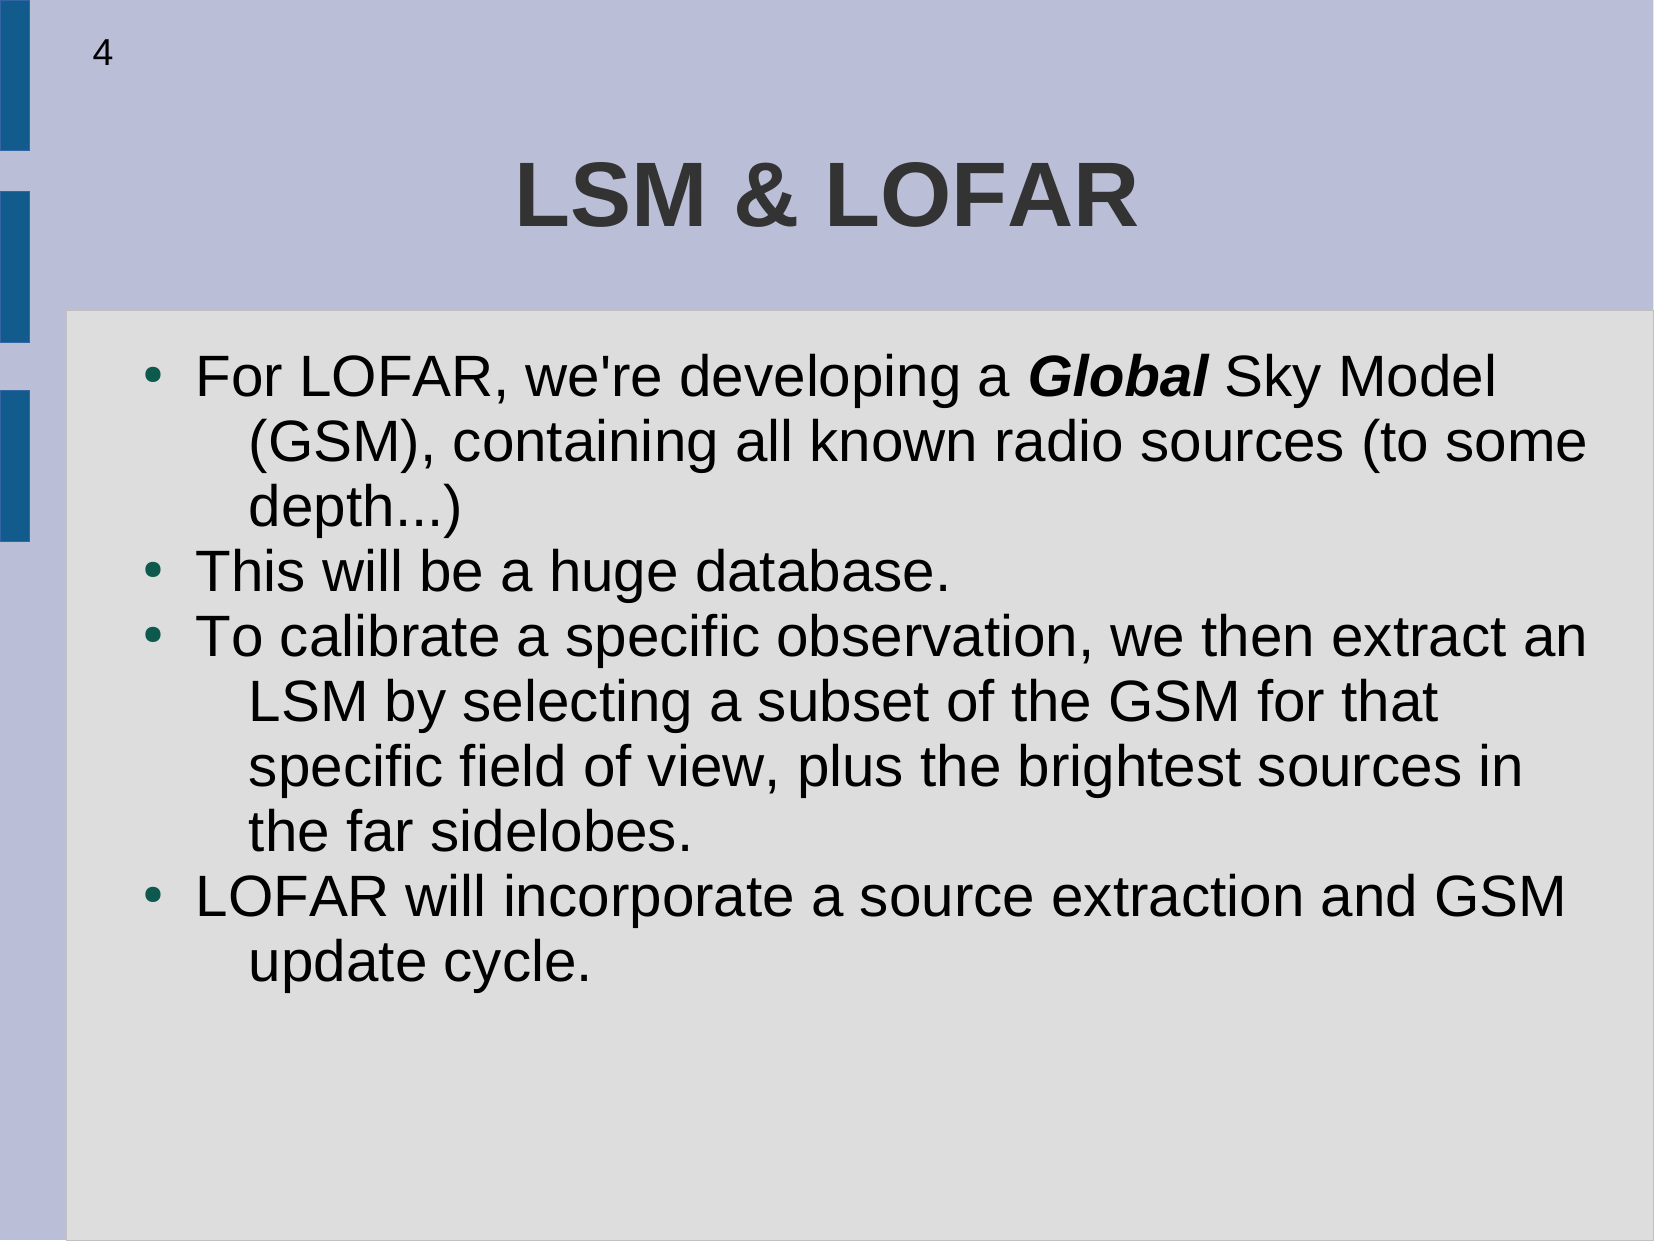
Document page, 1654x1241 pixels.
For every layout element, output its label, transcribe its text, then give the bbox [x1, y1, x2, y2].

text_box [78, 23, 279, 97]
list For LOFAR, we're developing a Global Sky Model (GSM), containing all known radio sources (to some depth...) This will be a huge database. To calibrate a specific observation, we then extract an LSM by selecting a subset of the GSM for that specific field of view, plus the brightest sources in the far sidelobes. LOFAR will incorporate a source extraction and GSM update cycle. [107, 343, 1606, 1125]
title LSM & LOFAR [121, 91, 1534, 299]
